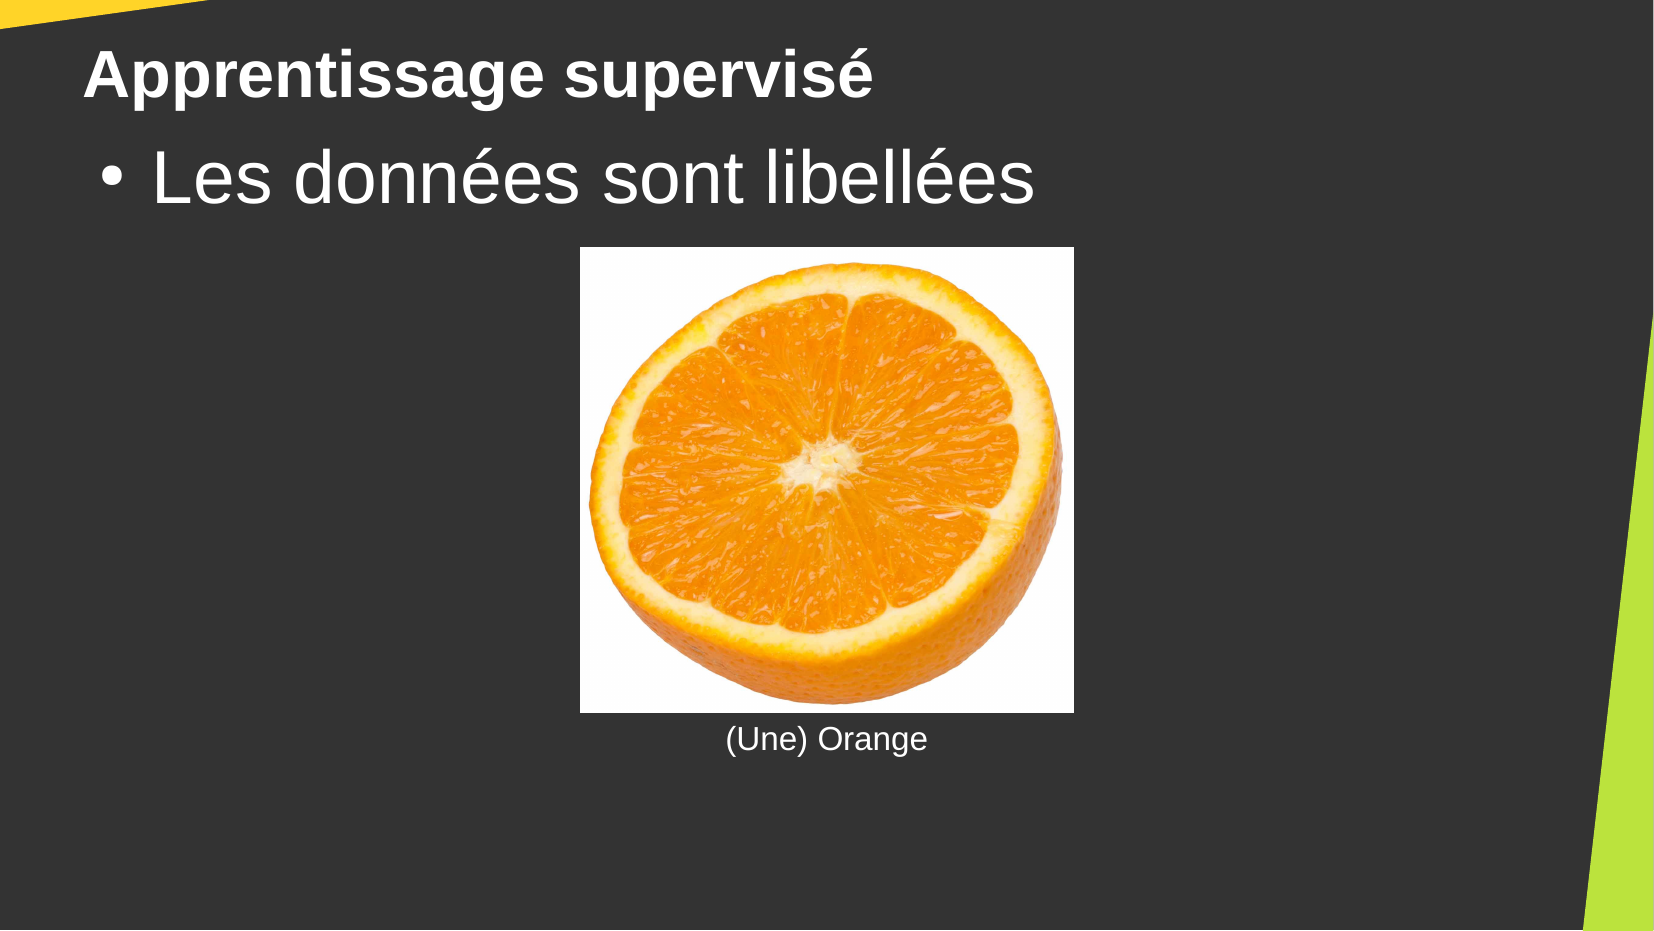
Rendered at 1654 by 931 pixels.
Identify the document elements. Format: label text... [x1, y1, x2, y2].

text_box [1582, 306, 1654, 931]
list Les données sont libellées [80, 135, 1560, 225]
picture [580, 247, 1074, 713]
title Apprentissage supervisé [82, 37, 1571, 115]
text_box [0, 0, 209, 30]
title (Une) Orange [464, 720, 1189, 758]
